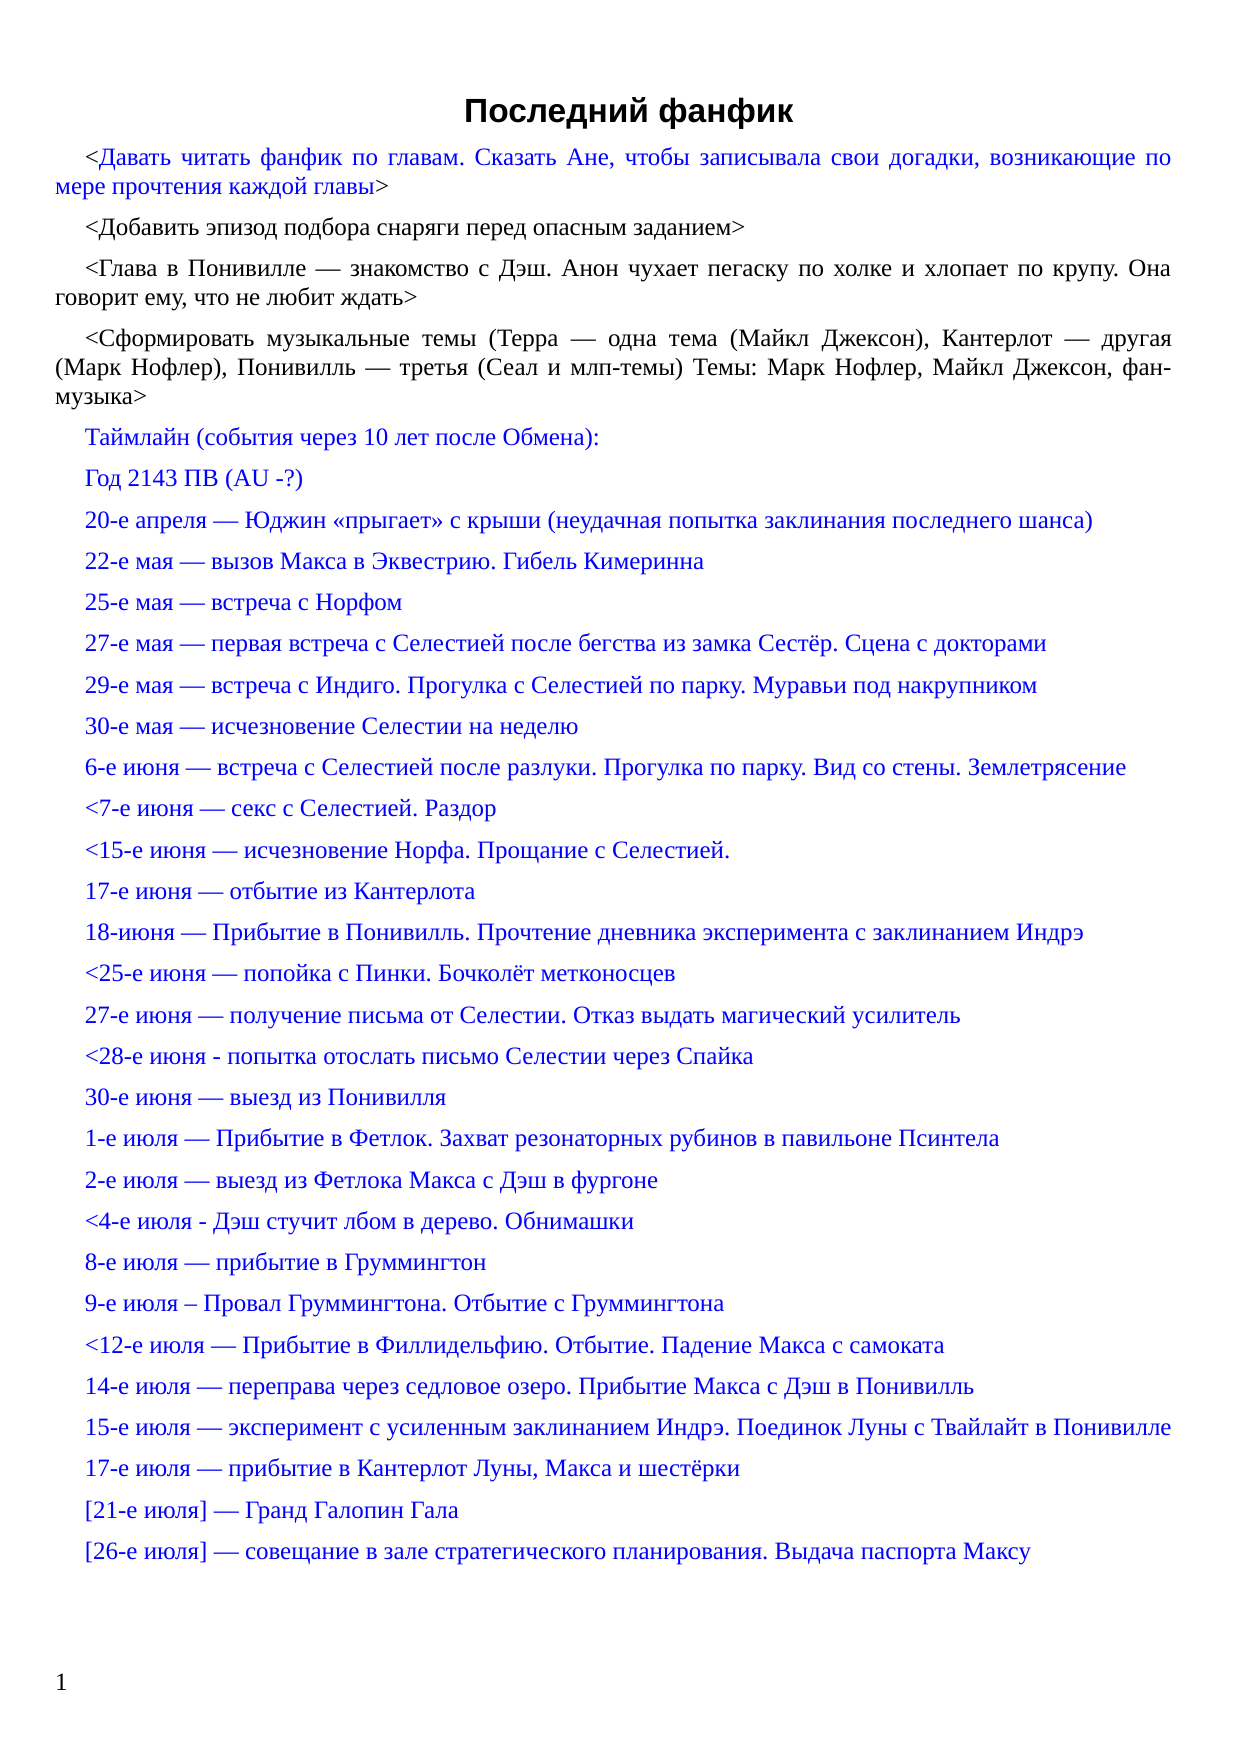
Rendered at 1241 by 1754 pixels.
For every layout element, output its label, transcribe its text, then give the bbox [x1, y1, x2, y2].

text 20-е апреля — Юджин «прыгает» с крыши (неудачная попытка заклинания последнего шанса) [55, 505, 1173, 533]
text <4-е июля - Дэш стучит лбом в дерево. Обнимашки [55, 1206, 1173, 1235]
text 1-е июля — Прибытие в Фетлок. Захват резонаторных рубинов в павильоне Псинтела [55, 1123, 1173, 1152]
text <Давать читать фанфик по главам. Сказать Ане, чтобы записывала свои догадки, возникающие по мере прочтения каждой главы> [55, 142, 1173, 200]
text 18-июня — Прибытие в Понивилль. Прочтение дневника эксперимента с заклинанием Индрэ [55, 917, 1173, 946]
text 27-е мая — первая встреча с Селестией после бегства из замка Сестёр. Сцена с докторами [55, 628, 1173, 657]
text <28-е июня - попытка отослать письмо Селестии через Спайка [55, 1041, 1173, 1070]
text <25-е июня — попойка с Пинки. Бочколёт метконосцев [55, 958, 1173, 987]
text <7-е июня — секс с Селестией. Раздор [55, 793, 1173, 822]
text 8-е июля — прибытие в Груммингтон [55, 1247, 1173, 1276]
text 27-е июня — получение письма от Селестии. Отказ выдать магический усилитель [55, 1000, 1173, 1028]
text <Добавить эпизод подбора снаряги перед опасным заданием> [55, 212, 1173, 241]
text 25-е мая — встреча с Норфом [55, 587, 1173, 616]
text Год 2143 ПВ (AU -?) [55, 463, 1173, 492]
subtitle Последний фанфик [55, 91, 1173, 130]
text 17-е июля — прибытие в Кантерлот Луны, Макса и шестёрки [55, 1453, 1173, 1482]
text Таймлайн (события через 10 лет после Обмена): [55, 422, 1173, 451]
text 30-е мая — исчезновение Селестии на неделю [55, 711, 1173, 740]
text <Сформировать музыкальные темы (Терра — одна тема (Майкл Джексон), Кантерлот — другая (Марк Нофлер), Понивилль — третья (Сеал и млп-темы) Темы: Марк Нофлер, Майкл Джексон, фан-музыка> [55, 323, 1173, 410]
text <15-е июня — исчезновение Норфа. Прощание с Селестией. [55, 835, 1173, 863]
text 17-е июня — отбытие из Кантерлота [55, 876, 1173, 905]
text 2-е июля — выезд из Фетлока Макса с Дэш в фургоне [55, 1165, 1173, 1193]
text 6-е июня — встреча с Селестией после разлуки. Прогулка по парку. Вид со стены. Землетрясение [55, 752, 1173, 781]
text <12-е июля — Прибытие в Филлидельфию. Отбытие. Падение Макса с самоката [55, 1330, 1173, 1358]
text <Глава в Понивилле — знакомство с Дэш. Анон чухает пегаску по холке и хлопает по крупу. Она говорит ему, что не любит ждать> [55, 253, 1173, 311]
text 14-е июля — переправа через седловое озеро. Прибытие Макса с Дэш в Понивилль [55, 1371, 1173, 1400]
text [26-е июля] — совещание в зале стратегического планирования. Выдача паспорта Максу [55, 1536, 1173, 1565]
text 15-е июля — эксперимент с усиленным заклинанием Индрэ. Поединок Луны с Твайлайт в Понивилле [55, 1412, 1173, 1441]
text 30-е июня — выезд из Понивилля [55, 1082, 1173, 1111]
text 29-е мая — встреча с Индиго. Прогулка с Селестией по парку. Муравьи под накрупником [55, 670, 1173, 698]
text 22-е мая — вызов Макса в Эквестрию. Гибель Кимеринна [55, 546, 1173, 575]
text 9-е июля – Провал Груммингтона. Отбытие с Груммингтона [55, 1288, 1173, 1317]
text [21-е июля] — Гранд Галопин Гала [55, 1495, 1173, 1523]
